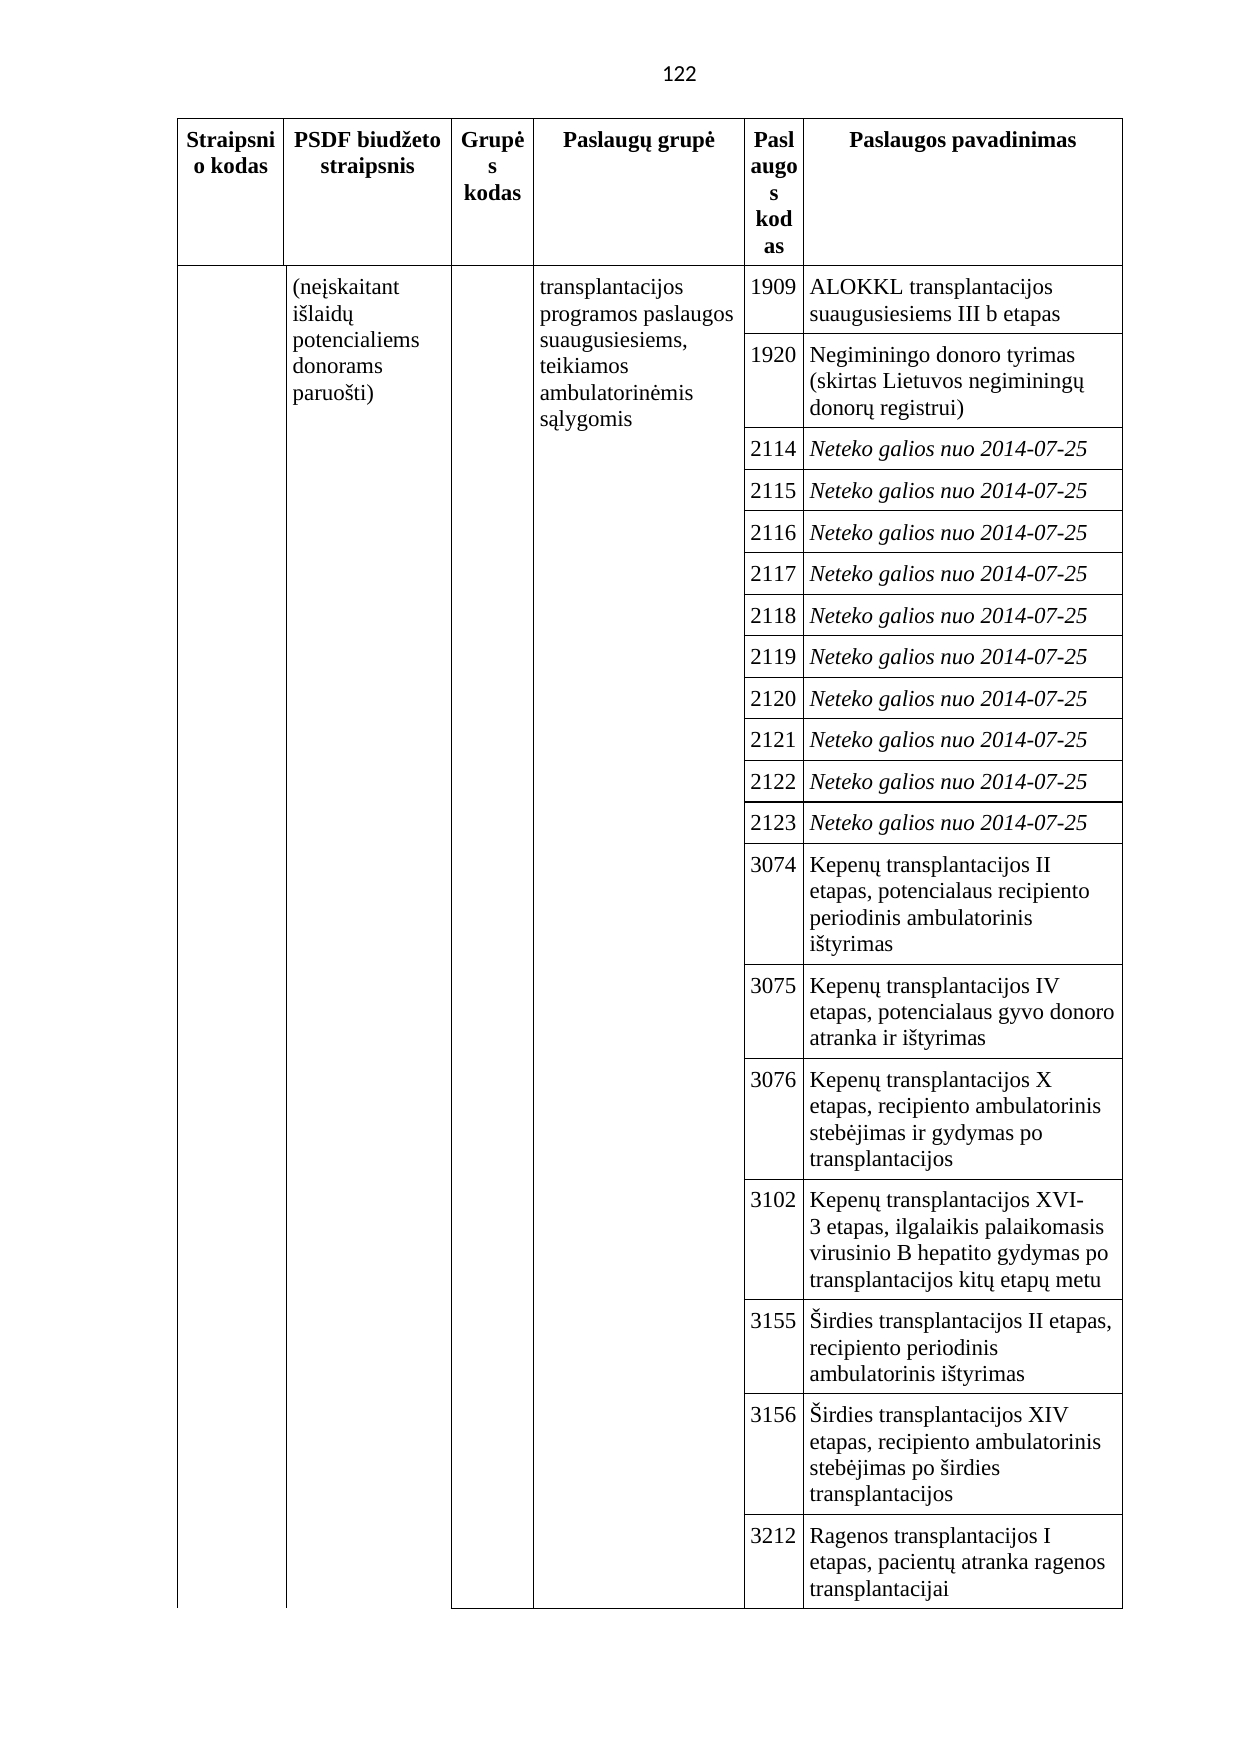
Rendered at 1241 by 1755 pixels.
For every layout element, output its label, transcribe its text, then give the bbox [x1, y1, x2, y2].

table_cell Neteko galios nuo 2014-07-25 [804, 595, 1122, 635]
table_cell [178, 1058, 286, 1178]
table_cell Neteko galios nuo 2014-07-25 [804, 803, 1122, 843]
table_cell [452, 718, 533, 760]
table_header Straipsnio kodas [178, 119, 283, 265]
table_cell 3102 [745, 1180, 803, 1299]
table_cell [534, 964, 744, 1058]
table_cell 2115 [745, 470, 803, 510]
table_cell [452, 427, 533, 469]
table_cell Neteko galios nuo 2014-07-25 [804, 553, 1122, 593]
table_cell Neteko galios nuo 2014-07-25 [804, 470, 1122, 510]
table_cell (neįskaitant išlaidų potencialiems donorams paruošti) [287, 266, 451, 469]
table_cell [534, 801, 744, 843]
table_cell 2117 [745, 553, 803, 593]
table_cell [452, 510, 533, 552]
table_cell Neteko galios nuo 2014-07-25 [804, 678, 1122, 718]
table_cell 3075 [745, 965, 803, 1058]
table_cell [287, 1058, 451, 1178]
table_cell [452, 1058, 533, 1178]
table_cell 3212 [745, 1515, 803, 1608]
table_cell [452, 635, 533, 677]
table_cell [534, 635, 744, 677]
table_cell [452, 1299, 533, 1393]
table_cell [452, 760, 533, 801]
table_cell [178, 1179, 286, 1299]
table_cell [287, 801, 451, 843]
table_cell [287, 964, 451, 1058]
table_cell [452, 552, 533, 593]
table_cell [178, 594, 286, 635]
table_cell [178, 1514, 286, 1608]
table_header Paslaugų grupė [534, 119, 744, 265]
table_cell 2121 [745, 719, 803, 760]
table_cell [452, 1393, 533, 1608]
table_cell [452, 843, 533, 963]
table_cell [287, 843, 451, 963]
table_cell [534, 594, 744, 635]
table_cell [534, 677, 744, 718]
table_cell [178, 635, 286, 677]
table_cell [178, 552, 286, 593]
table_cell [287, 1299, 451, 1393]
table_cell [287, 1179, 451, 1299]
table_cell 2120 [745, 678, 803, 718]
table_cell [452, 677, 533, 718]
table_cell Kepenų transplantacijos II etapas, potencialaus recipiento periodinis ambulatorinis ištyrimas [804, 844, 1122, 963]
table_cell [178, 333, 286, 427]
table_cell [178, 677, 286, 718]
table_cell 2123 [745, 803, 803, 843]
table_cell Neteko galios nuo 2014-07-25 [804, 428, 1122, 469]
table_cell [287, 718, 451, 760]
table_cell 2116 [745, 511, 803, 552]
table_cell [534, 760, 744, 801]
table_cell [534, 510, 744, 552]
table_cell transplantacijos programos paslaugos suaugusiesiems, teikiamos ambulatorinėmis sąlygomis [534, 266, 744, 469]
table_cell [287, 677, 451, 718]
table_cell [287, 510, 451, 552]
table_cell Kepenų transplantacijos IV etapas, potencialaus gyvo donoro atranka ir ištyrimas [804, 965, 1122, 1058]
table_cell Neteko galios nuo 2014-07-25 [804, 511, 1122, 552]
table_cell [287, 552, 451, 593]
table_cell Neteko galios nuo 2014-07-25 [804, 636, 1122, 677]
table_cell 2118 [745, 595, 803, 635]
table_cell [287, 1393, 451, 1514]
table_cell Kepenų transplantacijos XVI-3 etapas, ilgalaikis palaikomasis virusinio B hepatito gydymas po transplantacijos kitų etapų metu [804, 1180, 1122, 1299]
table_cell [452, 333, 533, 427]
table_cell [178, 801, 286, 843]
table_cell 3076 [745, 1059, 803, 1178]
table_cell [452, 1179, 533, 1299]
table_cell 2114 [745, 428, 803, 469]
table_cell [452, 266, 533, 333]
table_cell [534, 1179, 744, 1299]
table_cell [534, 843, 744, 963]
table_cell [178, 964, 286, 1058]
table_cell Kepenų transplantacijos X etapas, recipiento ambulatorinis stebėjimas ir gydymas po transplantacijos [804, 1059, 1122, 1178]
table_cell [287, 760, 451, 801]
table_cell Širdies transplantacijos II etapas, recipiento periodinis ambulatorinis ištyrimas [804, 1300, 1122, 1393]
table_cell 2122 [745, 761, 803, 801]
table_cell [534, 718, 744, 760]
table_cell 1909 [745, 266, 803, 333]
table_header Paslaugos pavadinimas [804, 119, 1122, 265]
table_cell 1920 [745, 334, 803, 427]
table_cell Ragenos transplantacijos I etapas, pacientų atranka ragenos transplantacijai [804, 1515, 1122, 1608]
table_header Grupės kodas [452, 119, 533, 265]
table_cell [452, 469, 533, 510]
table_cell [534, 1058, 744, 1178]
table_cell 3155 [745, 1300, 803, 1393]
table_cell [452, 964, 533, 1058]
table_cell [178, 427, 286, 469]
table_cell [452, 801, 533, 843]
table_cell Neteko galios nuo 2014-07-25 [804, 719, 1122, 760]
table_cell [178, 843, 286, 963]
table_cell [178, 469, 286, 510]
table_cell [452, 594, 533, 635]
table_cell [178, 510, 286, 552]
table_cell Širdies transplantacijos XIV etapas, recipiento ambulatorinis stebėjimas po širdies transplantacijos [804, 1394, 1122, 1514]
table_cell [287, 469, 451, 510]
table_header Paslaugos kodas [745, 119, 803, 265]
table_cell [178, 760, 286, 801]
table_cell ALOKKL transplantacijos suaugusiesiems III b etapas [804, 266, 1122, 333]
table_cell [287, 1514, 451, 1608]
table_cell [178, 718, 286, 760]
table_header PSDF biudžeto straipsnis [284, 119, 451, 265]
table_cell [534, 469, 744, 510]
table_cell [534, 1393, 744, 1608]
table_cell [178, 1299, 286, 1393]
table_cell [534, 1299, 744, 1393]
table_cell 2119 [745, 636, 803, 677]
table_cell [178, 1393, 286, 1514]
table_cell [534, 552, 744, 593]
table_cell Neteko galios nuo 2014-07-25 [804, 761, 1122, 801]
table_cell 3074 [745, 844, 803, 963]
table_cell [287, 594, 451, 635]
table_cell [178, 266, 286, 333]
table_cell 3156 [745, 1394, 803, 1514]
table_cell Negiminingo donoro tyrimas (skirtas Lietuvos negiminingų donorų registrui) [804, 334, 1122, 427]
table_cell [287, 635, 451, 677]
